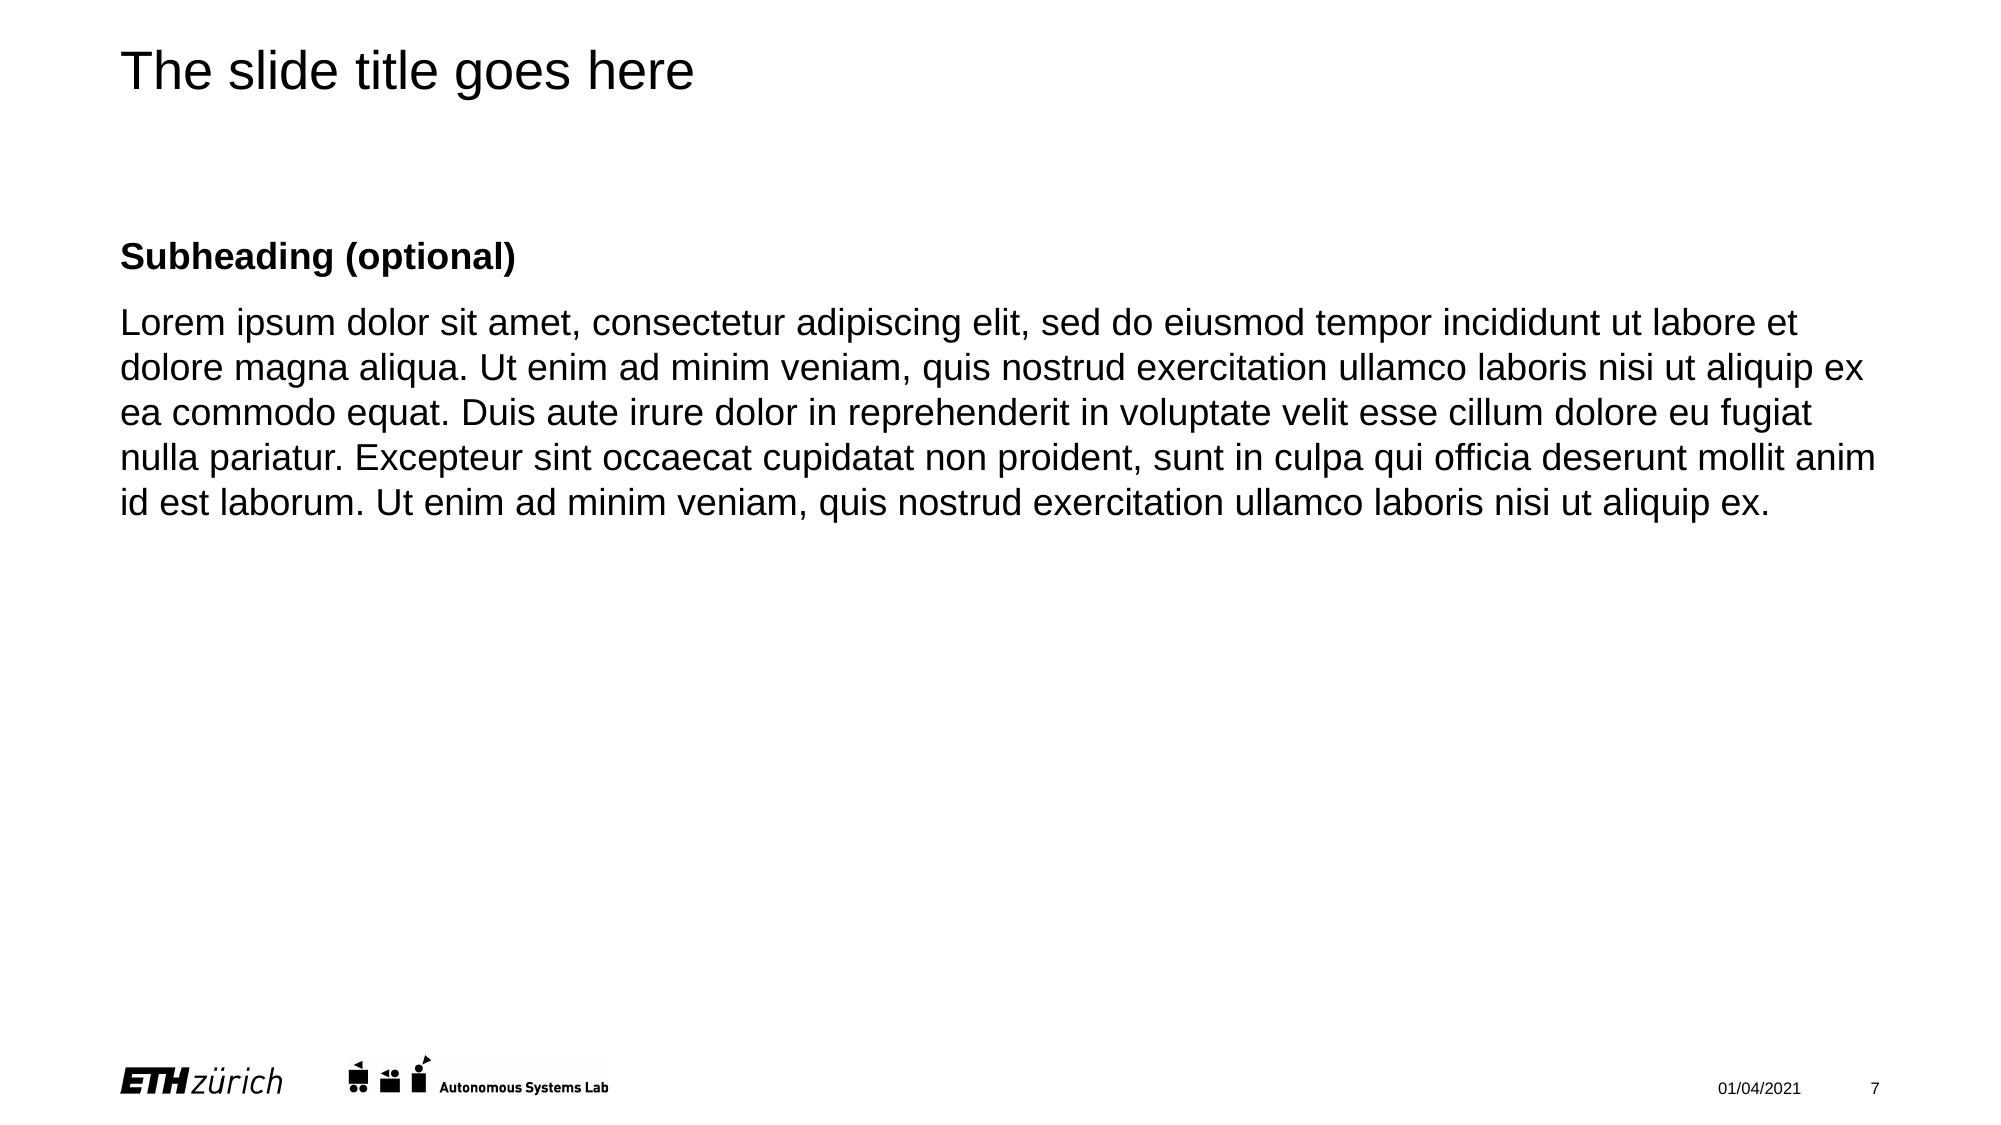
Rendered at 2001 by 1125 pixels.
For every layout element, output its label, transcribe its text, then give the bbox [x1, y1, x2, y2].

slide_number [1827, 1069, 1880, 1106]
slide_number 01/04/2021 [1718, 1069, 1819, 1106]
list Subheading (optional) Lorem ipsum dolor sit amet, consectetur adipiscing elit, sed do eiusmod tempor incididunt ut labore et dolore magna aliqua. Ut enim ad minim veniam, quis nostrud exercitation ullamco laboris nisi ut aliquip ex ea commodo equat. Duis aute irure dolor in reprehenderit in voluptate velit esse cillum dolore eu fugiat nulla pariatur. Excepteur sint occaecat cupidatat non proident, sunt in culpa qui officia deserunt mollit anim id est laborum. Ut enim ad minim veniam, quis nostrud exercitation ullamco laboris nisi ut aliquip ex. [120, 231, 1880, 1000]
picture [120, 1067, 282, 1094]
title The slide title goes here [120, 42, 1880, 191]
